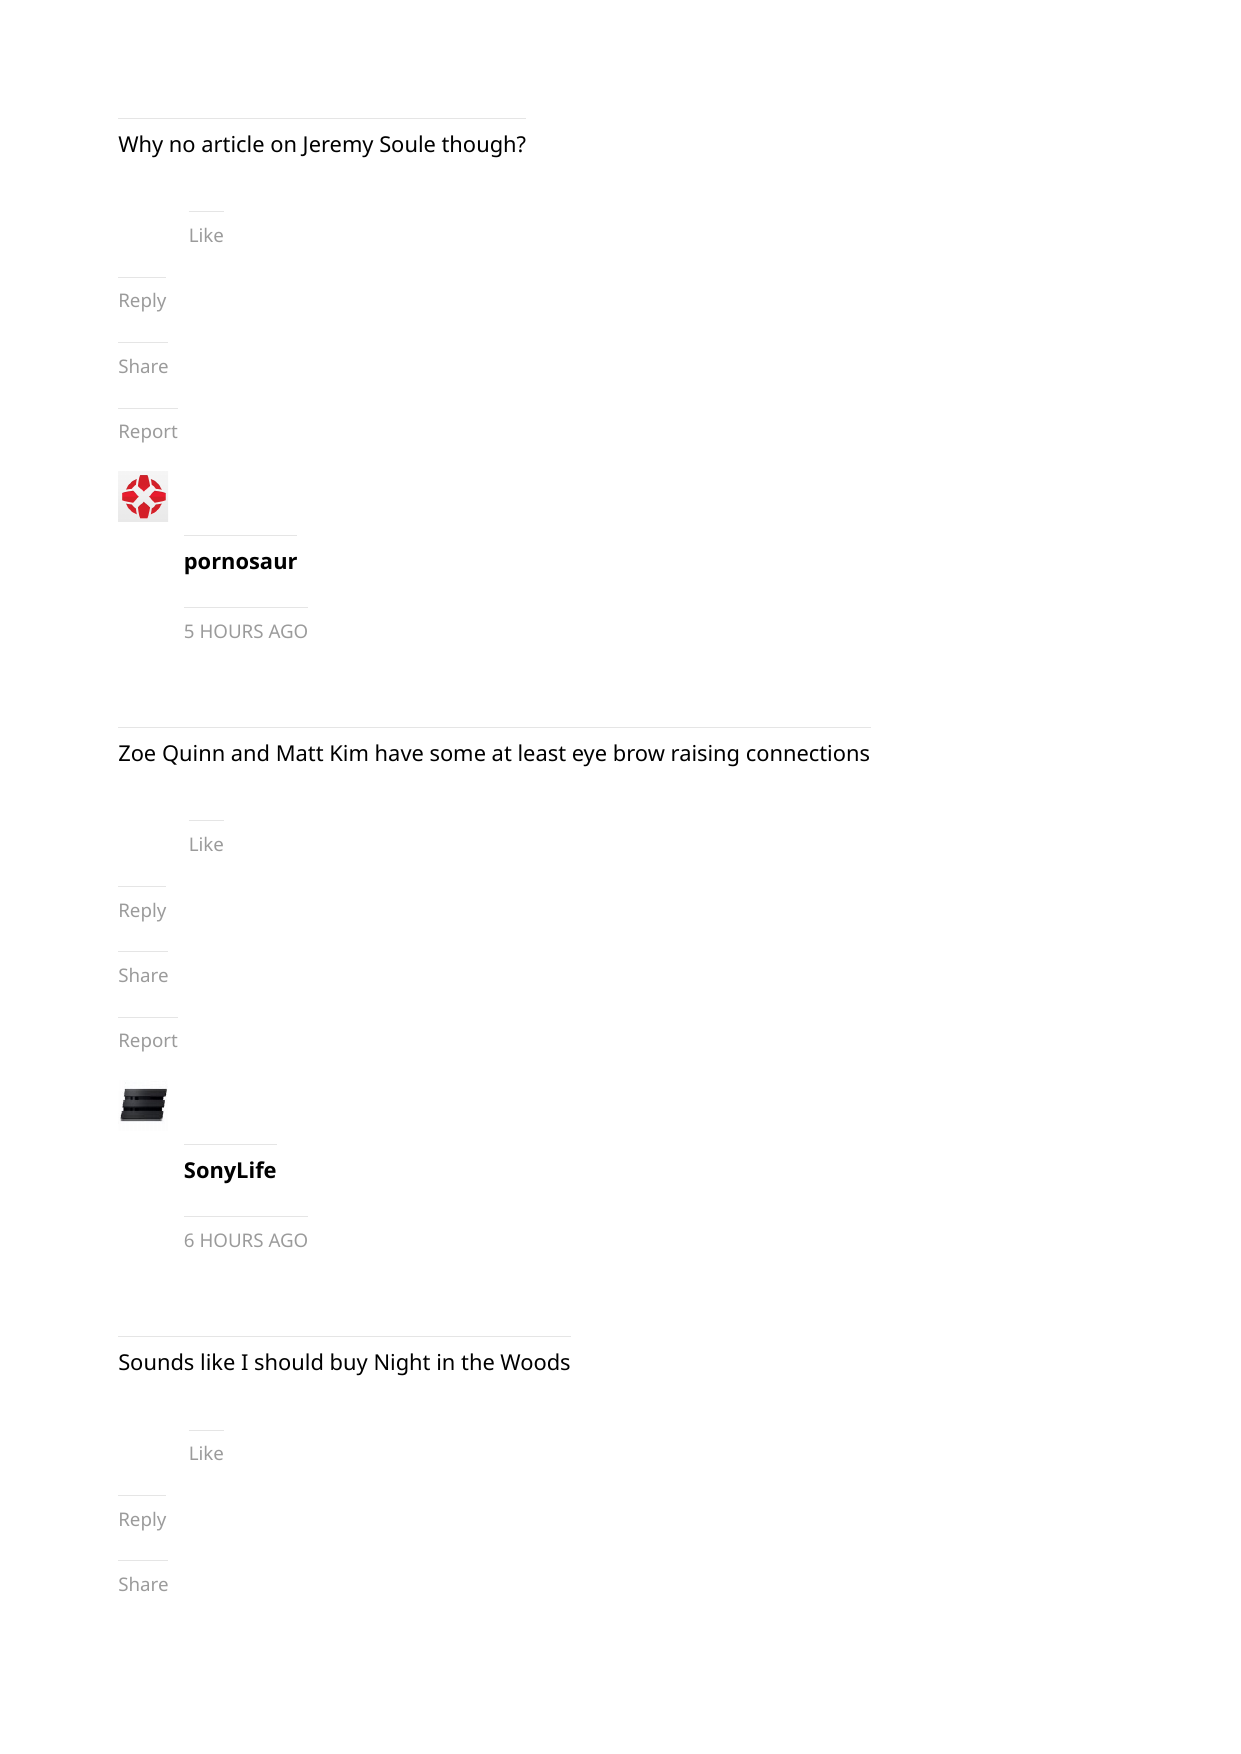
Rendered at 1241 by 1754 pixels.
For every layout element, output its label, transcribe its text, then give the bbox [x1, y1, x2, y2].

text Reply [118, 1495, 1122, 1531]
text 5 HOURS AGO [184, 607, 1117, 644]
text Reply [118, 886, 1122, 922]
text Report [118, 1017, 1122, 1053]
text pornosaur [184, 535, 1114, 576]
text Share [118, 1560, 1122, 1597]
text Report [118, 408, 1122, 444]
text Reply [118, 277, 1122, 313]
text Share [118, 342, 1122, 379]
text 6 HOURS AGO [184, 1216, 1117, 1253]
text Sounds like I should buy Night in the Woods [118, 1336, 1122, 1377]
text Why no article on Jeremy Soule though? [118, 118, 1122, 159]
text Like [188, 820, 1122, 857]
picture [118, 1080, 169, 1131]
text SonyLife [184, 1144, 1114, 1185]
text Zoe Quinn and Matt Kim have some at least eye brow raising connections [118, 727, 1122, 768]
text Like [188, 1429, 1122, 1466]
picture [118, 471, 169, 522]
text Like [188, 211, 1122, 248]
text Share [118, 951, 1122, 988]
